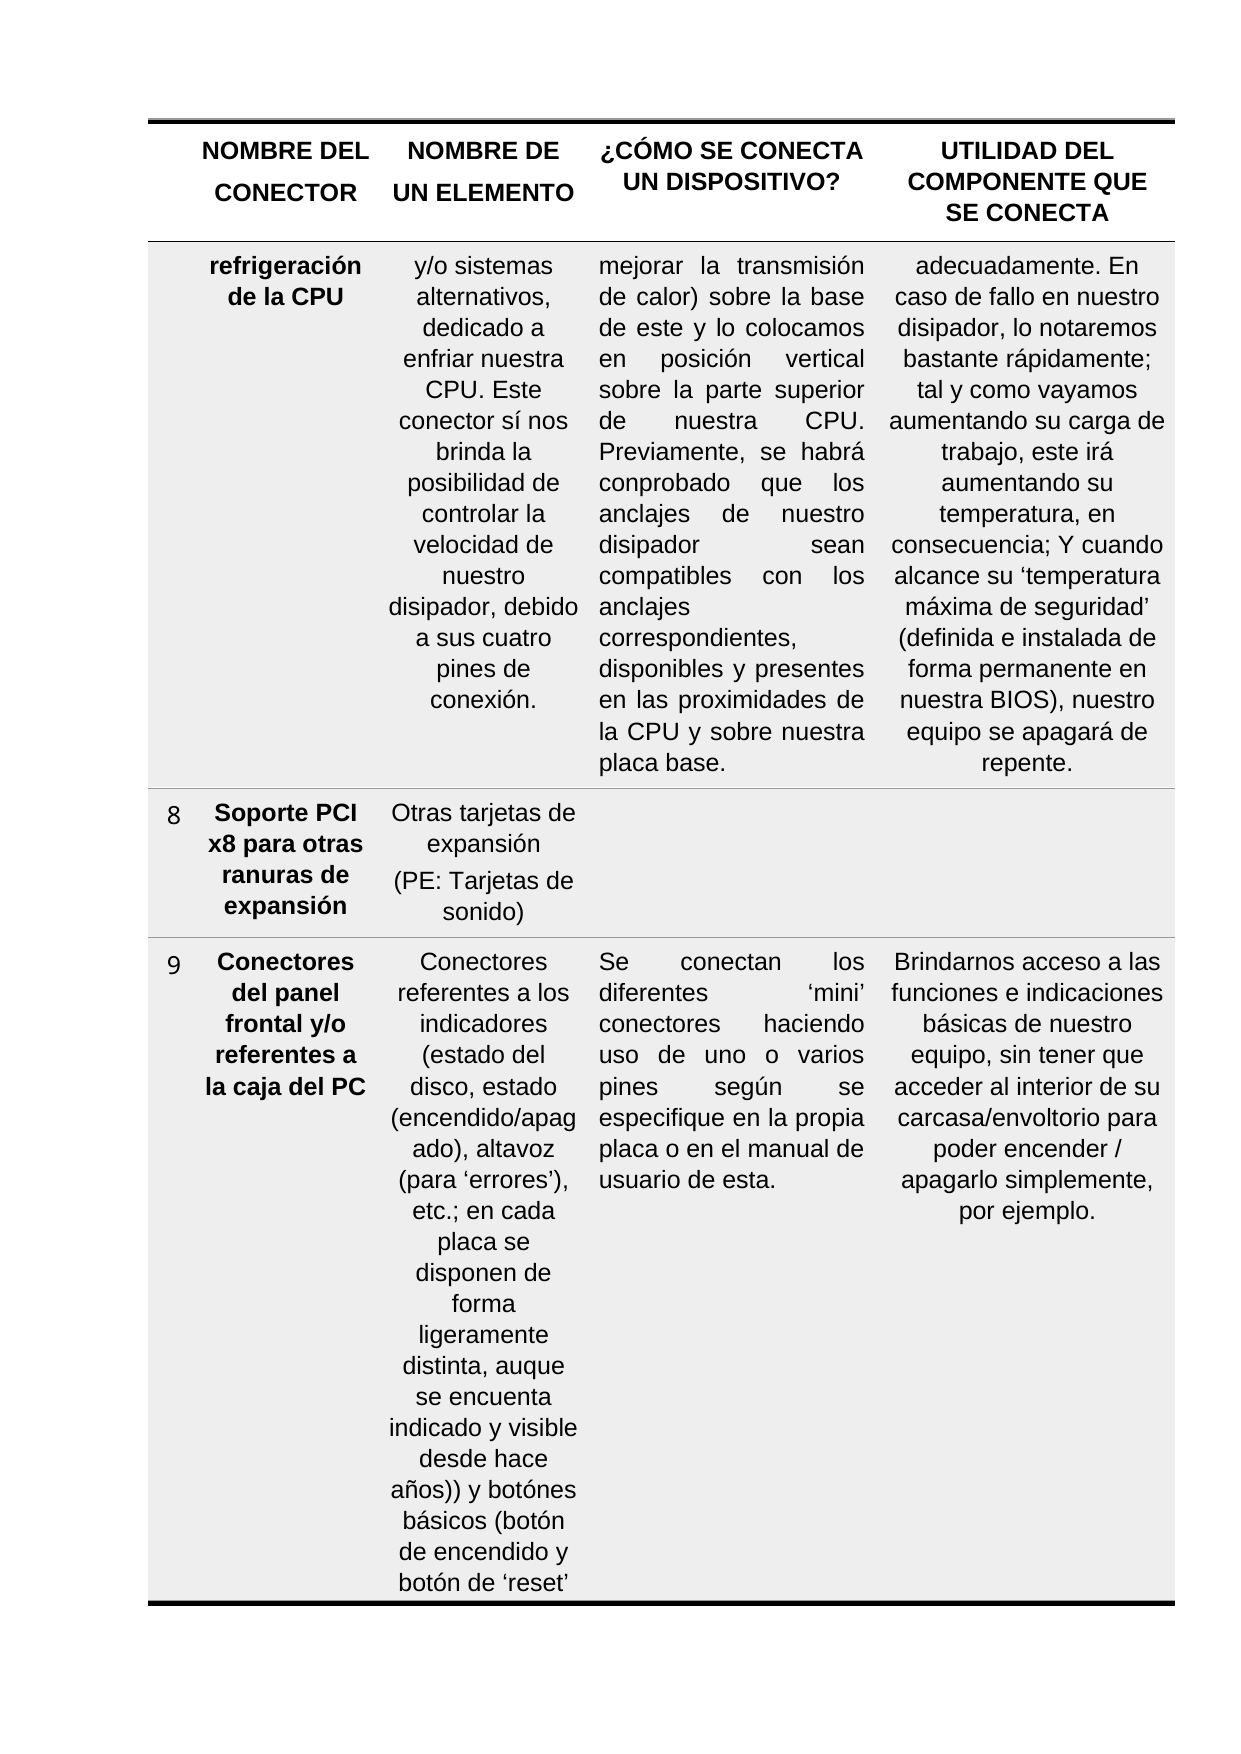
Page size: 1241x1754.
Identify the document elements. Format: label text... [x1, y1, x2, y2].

table_cell adecuadamente. En caso de fallo en nuestro disipador, lo notaremos bastante rápidamente; tal y como vayamos aumentando su carga de trabajo, este irá aumentando su temperatura, en consecuencia; Y cuando alcance su ‘temperatura máxima de seguridad’ (definida e instalada de forma permanente en nuestra BIOS), nuestro equipo se apagará de repente. [877, 242, 1175, 787]
table_cell y/o sistemas alternativos, dedicado a enfriar nuestra CPU. Este conector sí nos brinda la posibilidad de controlar la velocidad de nuestro disipador, debido a sus cuatro pines de conexión. [380, 242, 587, 787]
table_cell refrigeración de la CPU [191, 242, 380, 787]
table_cell [587, 789, 877, 937]
table_cell Se conectan los diferentes ‘mini’ conectores haciendo uso de uno o varios pines según se especifique en la propia placa o en el manual de usuario de esta. [587, 938, 877, 1600]
table_cell 8 [148, 789, 191, 937]
table_header UTILIDAD DEL COMPONENTE QUE SE CONECTA [877, 124, 1175, 241]
table_header NOMBRE DE UN ELEMENTO [380, 124, 587, 241]
table_cell Brindarnos acceso a las funciones e indicaciones básicas de nuestro equipo, sin tener que acceder al interior de su carcasa/envoltorio para poder encender / apagarlo simplemente, por ejemplo. [877, 938, 1175, 1600]
table_cell mejorar la transmisión de calor) sobre la base de este y lo colocamos en posición vertical sobre la parte superior de nuestra CPU. Previamente, se habrá conprobado que los anclajes de nuestro disipador sean compatibles con los anclajes correspondientes, disponibles y presentes en las proximidades de la CPU y sobre nuestra placa base. [587, 242, 877, 787]
table_header [148, 124, 191, 241]
table_cell Conectores del panel frontal y/o referentes a la caja del PC [191, 938, 380, 1600]
table_cell [148, 242, 191, 787]
table_cell Conectores referentes a los indicadores (estado del disco, estado (encendido/apagado), altavoz (para ‘errores’), etc.; en cada placa se disponen de forma ligeramente distinta, auque se encuenta indicado y visible desde hace años)) y botónes básicos (botón de encendido y botón de ‘reset’ [380, 938, 587, 1600]
table_header ¿CÓMO SE CONECTA UN DISPOSITIVO? [587, 124, 877, 241]
table_cell Otras tarjetas de expansión (PE: Tarjetas de sonido) [380, 789, 587, 937]
table_cell Soporte PCI x8 para otras ranuras de expansión [191, 789, 380, 937]
table_header NOMBRE DEL CONECTOR [191, 124, 380, 241]
table_cell [877, 789, 1175, 937]
table_cell 9 [148, 938, 191, 1600]
